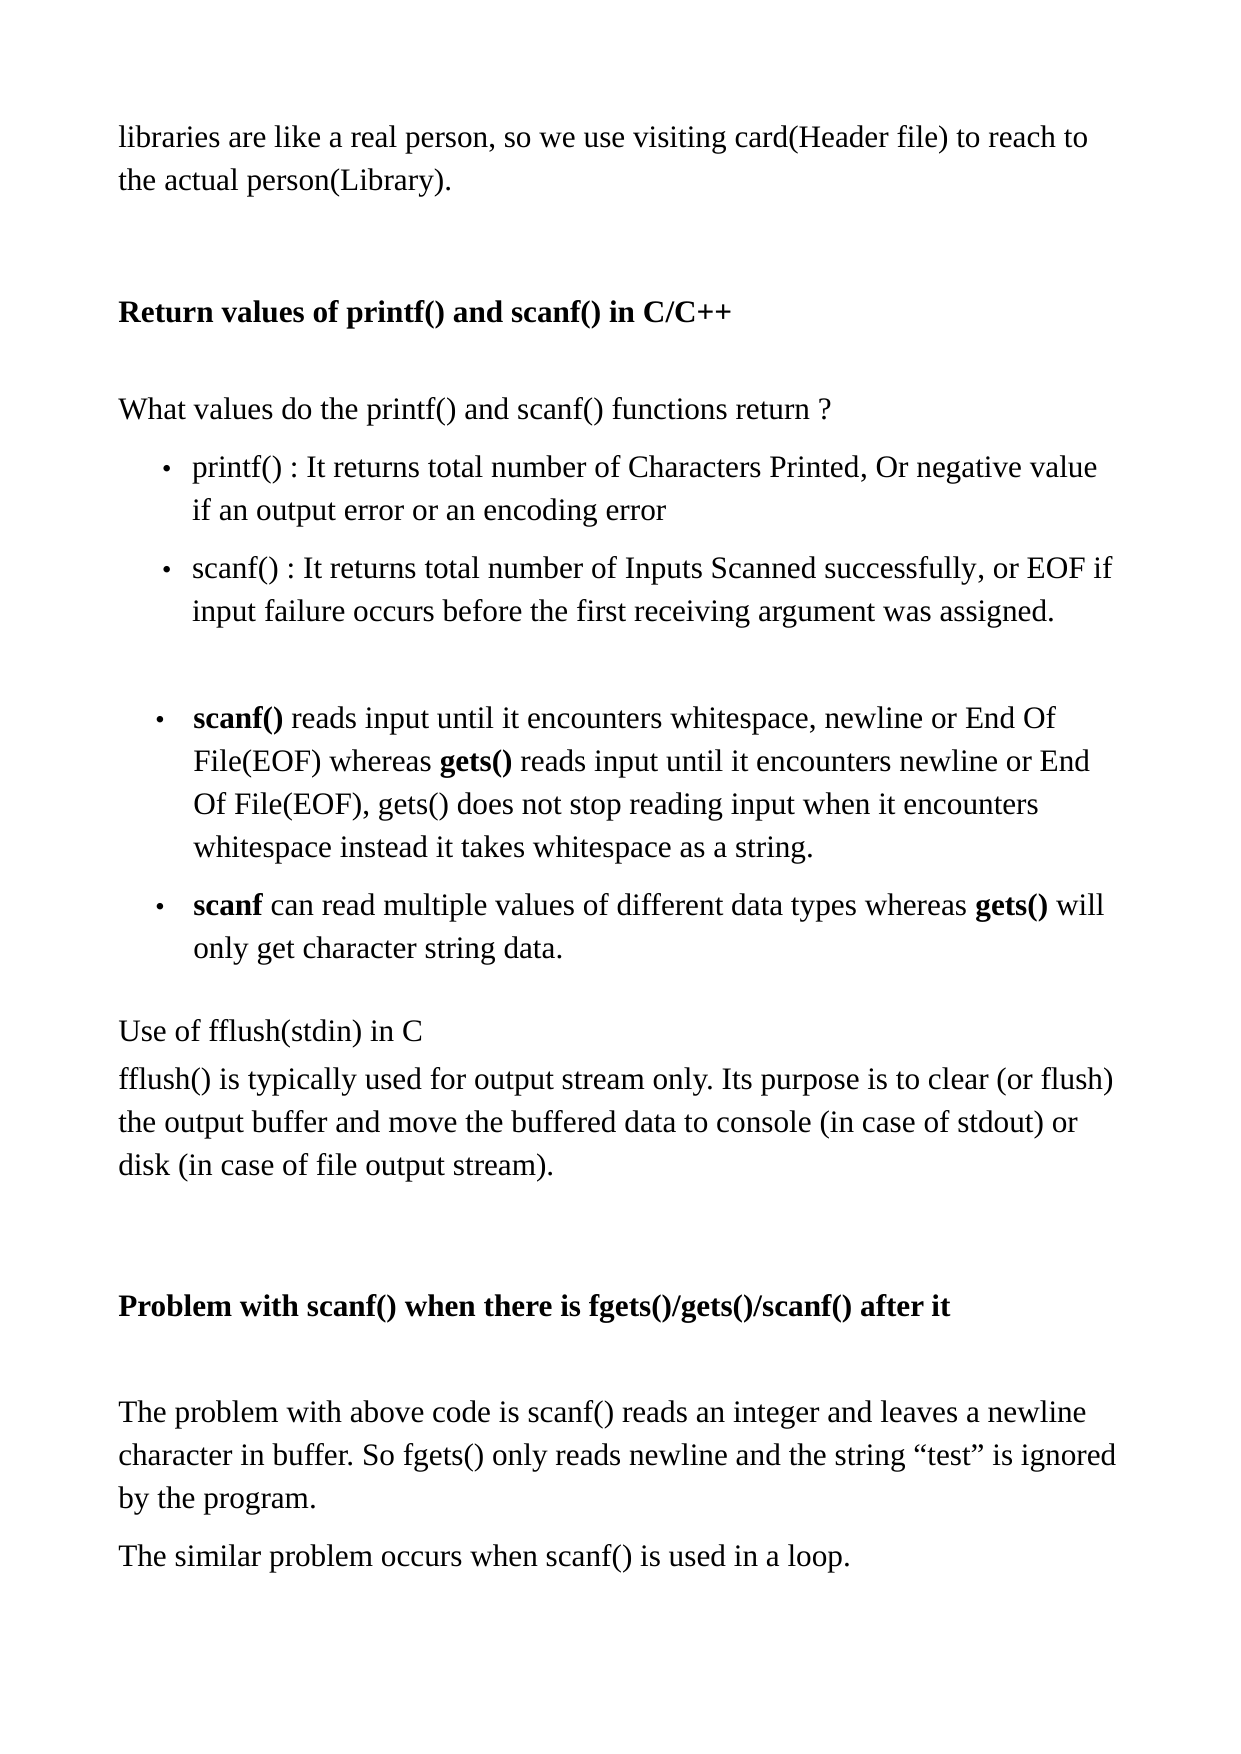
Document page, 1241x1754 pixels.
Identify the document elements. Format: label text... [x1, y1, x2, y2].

list scanf can read multiple values of different data types whereas gets() will only get character string data. [156, 886, 1122, 965]
list printf() : It returns total number of Characters Printed, Or negative value if an output error or an encoding error [162, 448, 1122, 527]
subtitle Use of fflush(stdin) in C [118, 1012, 1122, 1048]
text libraries are like a real person, so we use visiting card(Header file) to reach to the actual person(Library). [118, 118, 1122, 197]
subtitle Problem with scanf() when there is fgets()/gets()/scanf() after it [118, 1287, 1122, 1323]
list scanf() reads input until it encounters whitespace, newline or End Of File(EOF) whereas gets() reads input until it encounters newline or End Of File(EOF), gets() does not stop reading input when it encounters whitespace instead it takes whitespace as a string. [156, 699, 1122, 864]
text The problem with above code is scanf() reads an integer and leaves a newline character in buffer. So fgets() only reads newline and the string “test” is ignored by the program. [118, 1393, 1122, 1515]
text fflush() is typically used for output stream only. Its purpose is to clear (or flush) the output buffer and move the buffered data to console (in case of stdout) or disk (in case of file output stream). [118, 1060, 1122, 1182]
list scanf() : It returns total number of Inputs Scanned successfully, or EOF if input failure occurs before the first receiving argument was assigned. [162, 549, 1122, 628]
text What values do the printf() and scanf() functions return ? [118, 391, 1122, 426]
subtitle Return values of printf() and scanf() in C/C++ [118, 293, 1122, 329]
text The similar problem occurs when scanf() is used in a loop. [118, 1537, 1122, 1573]
